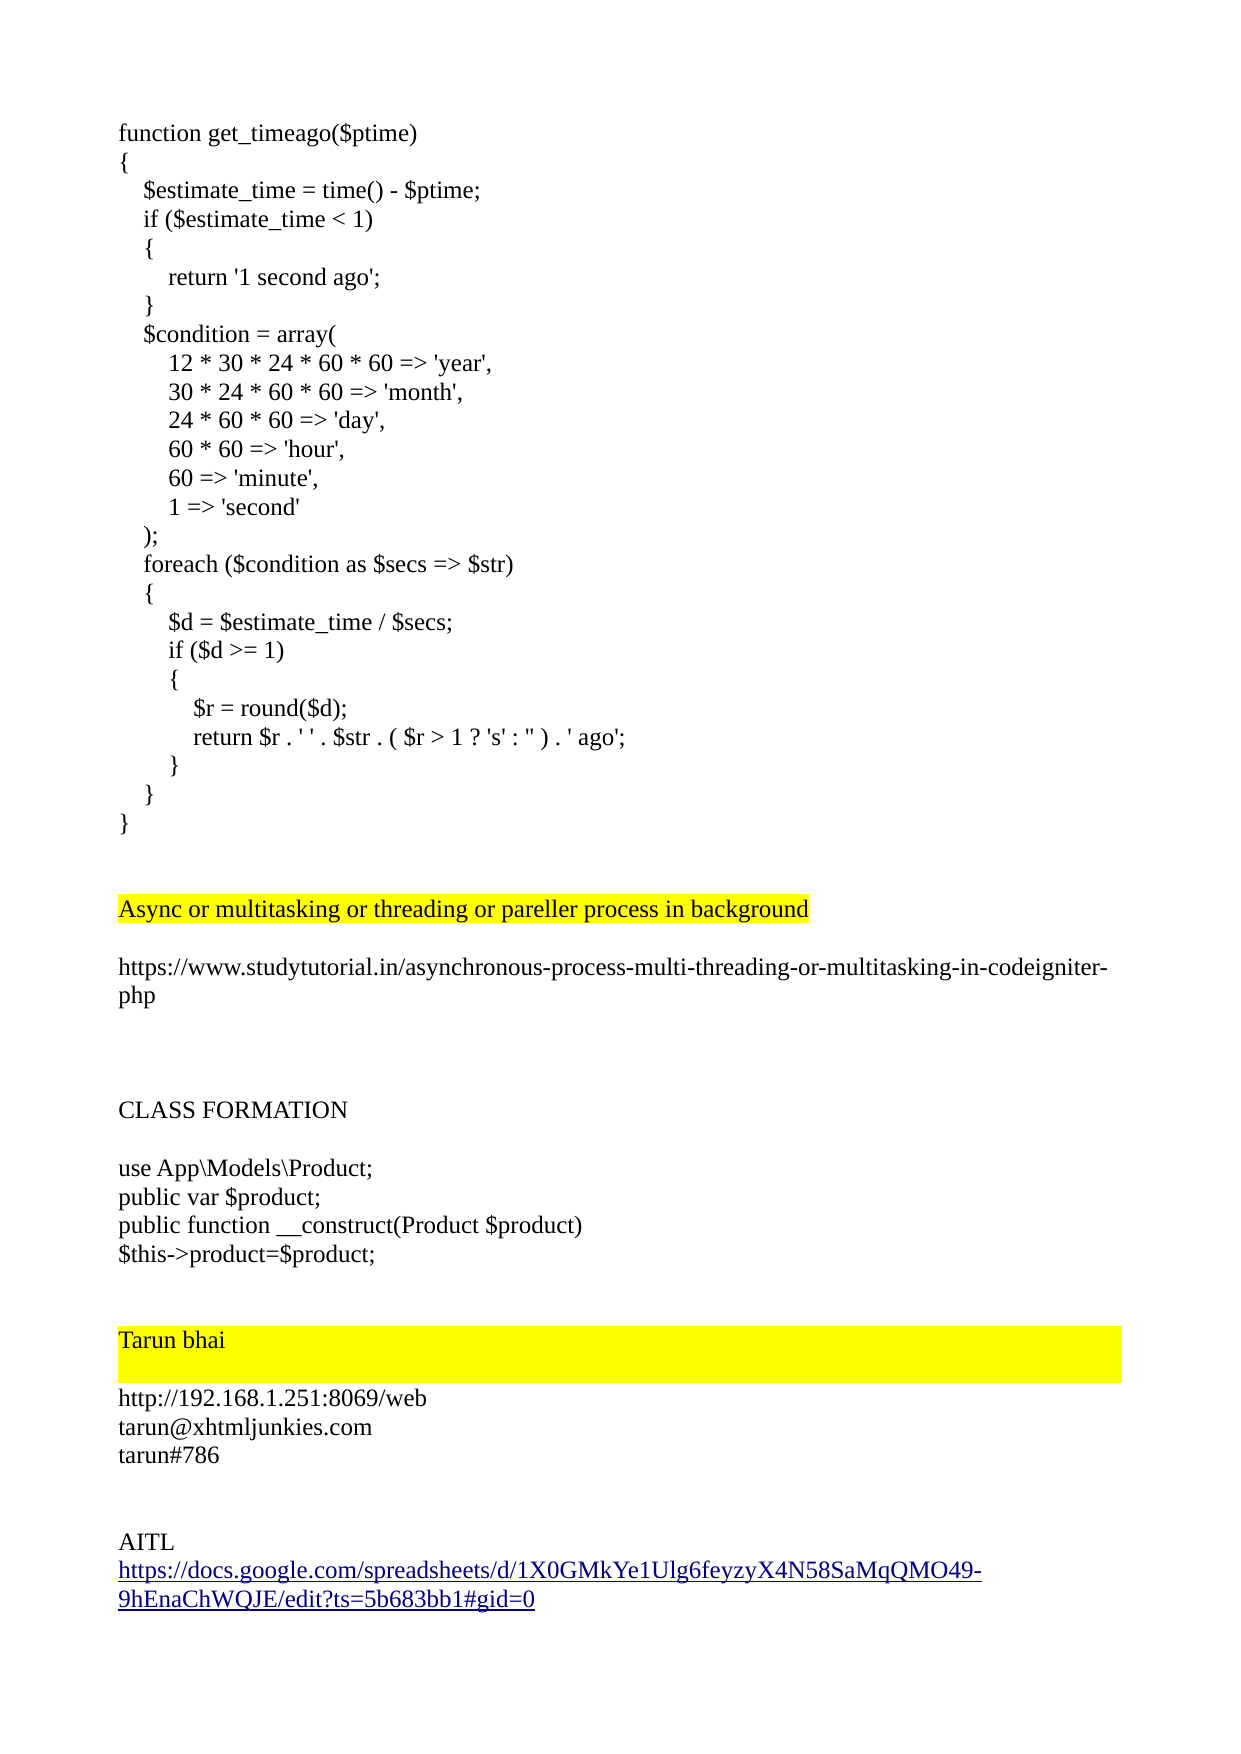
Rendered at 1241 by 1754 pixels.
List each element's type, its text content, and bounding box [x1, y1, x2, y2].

text AITL [118, 1527, 1122, 1556]
text 60 * 60 => 'hour', [118, 434, 1122, 463]
text { [118, 233, 1122, 262]
text { [118, 147, 1122, 176]
text use App\Models\Product; [118, 1153, 1122, 1182]
text if ($d >= 1) [118, 636, 1122, 664]
text https://www.studytutorial.in/asynchronous-process-multi-threading-or-multitasking-in-codeigniter-php [118, 952, 1122, 1009]
text https://docs.google.com/spreadsheets/d/1X0GMkYe1Ulg6feyzyX4N58SaMqQMO49-9hEnaChWQJE/edit?ts=5b683bb1#gid=0 [118, 1556, 1122, 1613]
text 60 => 'minute', [118, 463, 1122, 492]
text if ($estimate_time < 1) [118, 204, 1122, 233]
text public var $product; [118, 1182, 1122, 1211]
text } [118, 751, 1122, 779]
text } [118, 808, 1122, 837]
text Tarun bhai [118, 1326, 1122, 1354]
text ); [118, 521, 1122, 549]
text tarun@xhtmljunkies.com [118, 1412, 1122, 1441]
text CLASS FORMATION [118, 1096, 1122, 1124]
text http://192.168.1.251:8069/web [118, 1383, 1122, 1412]
text return $r . ' ' . $str . ( $r > 1 ? 's' : '' ) . ' ago'; [118, 722, 1122, 751]
text tarun#786 [118, 1441, 1122, 1469]
text 1 => 'second' [118, 492, 1122, 521]
text function get_timeago($ptime) [118, 118, 1122, 147]
text $r = round($d); [118, 693, 1122, 722]
text } [118, 779, 1122, 808]
text foreach ($condition as $secs => $str) [118, 549, 1122, 578]
text public function __construct(Product $product) [118, 1211, 1122, 1239]
text { [118, 664, 1122, 693]
text 24 * 60 * 60 => 'day', [118, 406, 1122, 434]
text $condition = array( [118, 319, 1122, 348]
text 12 * 30 * 24 * 60 * 60 => 'year', [118, 348, 1122, 377]
text Async or multitasking or threading or pareller process in background [118, 894, 1122, 923]
text { [118, 578, 1122, 607]
text return '1 second ago'; [118, 262, 1122, 291]
text } [118, 291, 1122, 319]
text $d = $estimate_time / $secs; [118, 607, 1122, 636]
text $this->product=$product; [118, 1239, 1122, 1268]
text $estimate_time = time() - $ptime; [118, 176, 1122, 204]
text 30 * 24 * 60 * 60 => 'month', [118, 377, 1122, 406]
